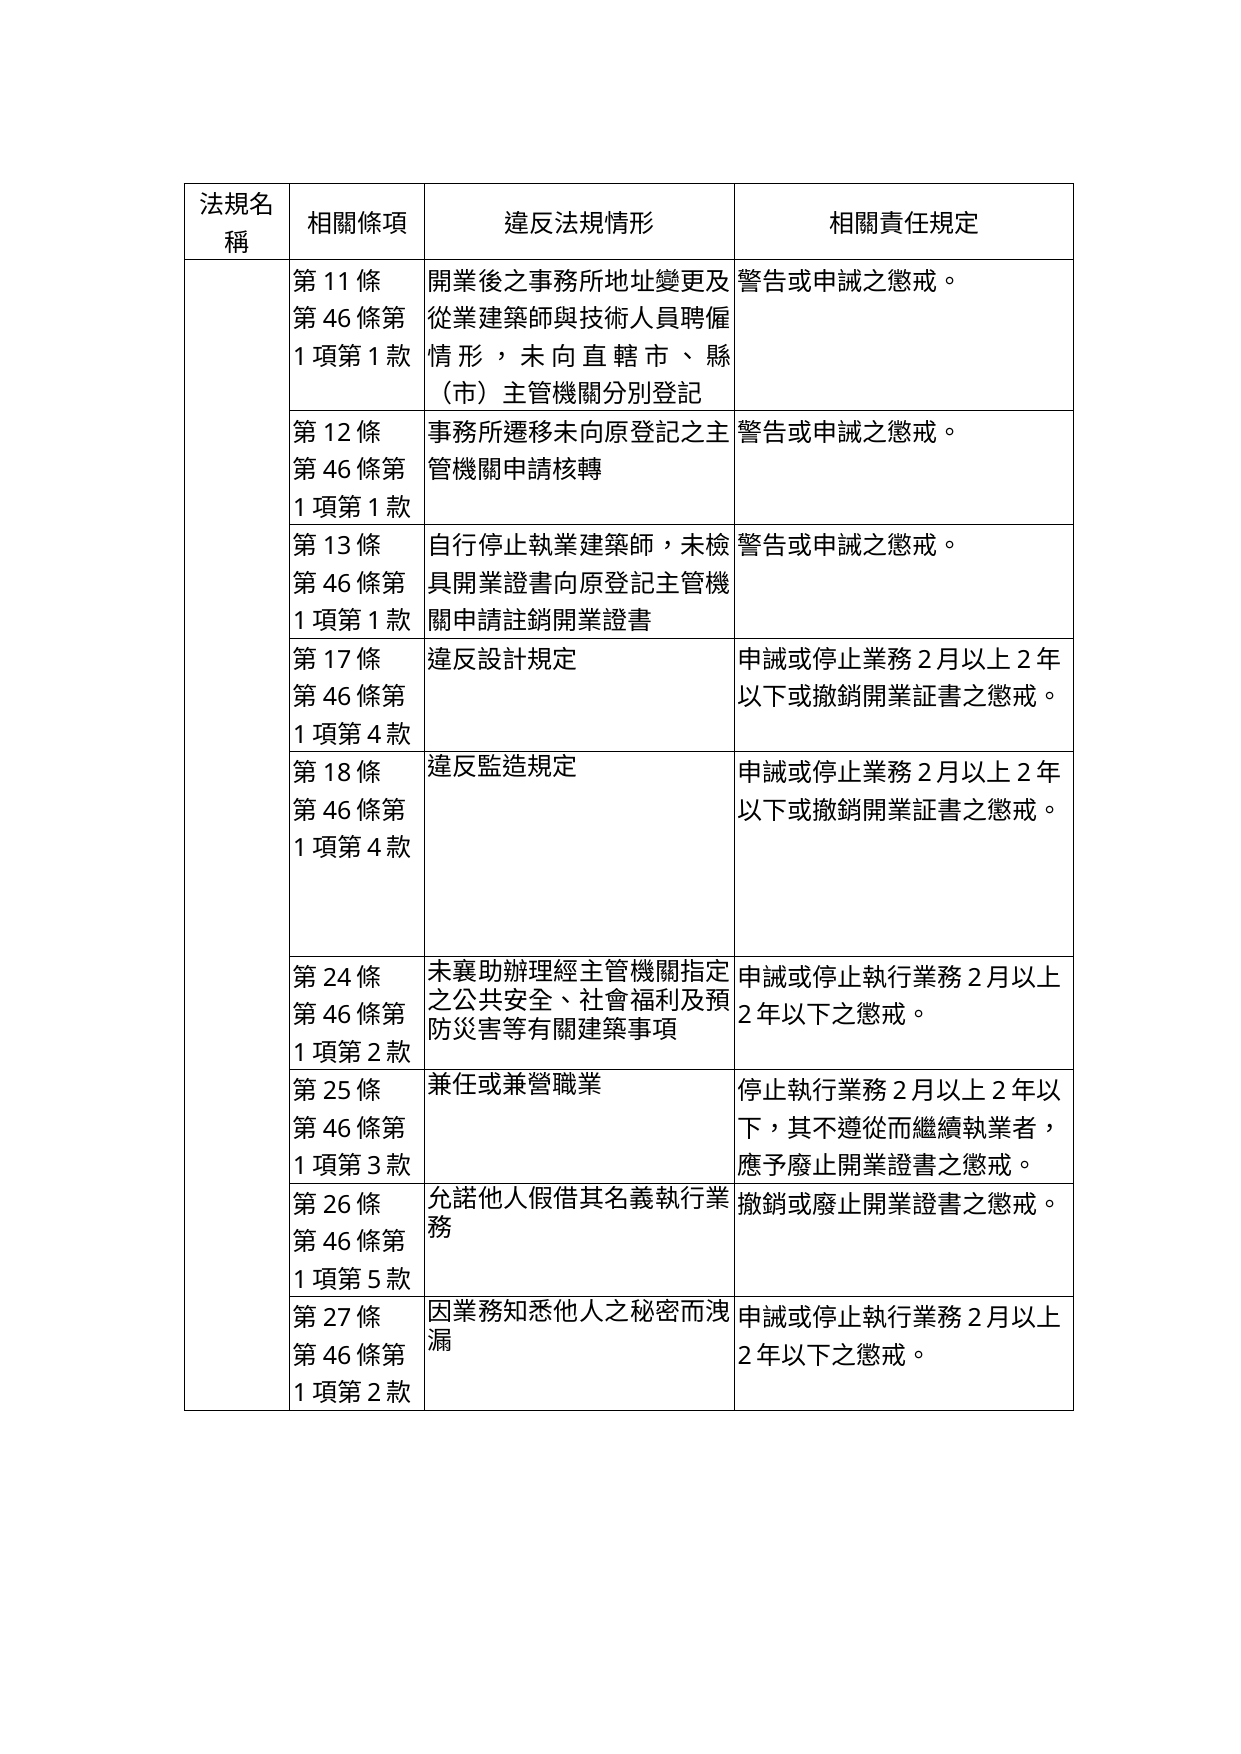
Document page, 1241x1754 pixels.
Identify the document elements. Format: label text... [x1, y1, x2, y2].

table_cell 警告或申誡之懲戒。 [735, 411, 1073, 524]
table_cell 第11條 第46條第1項第1款 [290, 260, 424, 410]
table_cell 第12條 第46條第1項第1款 [290, 411, 424, 524]
table_cell 申誡或停止執行業務2月以上2年以下之懲戒。 [735, 1297, 1073, 1410]
table_header 違反法規情形 [425, 184, 734, 259]
table_cell 開業後之事務所地址變更及從業建築師與技術人員聘僱情形，未向直轄市、縣（市）主管機關分別登記 [425, 260, 734, 410]
table_header 相關條項 [290, 184, 424, 259]
table_cell 因業務知悉他人之秘密而洩漏 [425, 1297, 734, 1410]
table_cell 事務所遷移未向原登記之主管機關申請核轉 [425, 411, 734, 524]
table_cell 撤銷或廢止開業證書之懲戒。 [735, 1184, 1073, 1296]
table_cell 第13條 第46條第1項第1款 [290, 525, 424, 637]
table_cell 第24條 第46條第1項第2款 [290, 957, 424, 1069]
table_cell 申誡或停止業務2月以上2年以下或撤銷開業証書之懲戒。 [735, 752, 1073, 956]
table_cell 第18條 第46條第1項第4款 [290, 752, 424, 956]
table_cell 申誡或停止執行業務2月以上2年以下之懲戒。 [735, 957, 1073, 1069]
table_cell 第25條 第46條第1項第3款 [290, 1070, 424, 1183]
table_cell 警告或申誡之懲戒。 [735, 525, 1073, 637]
table_cell [185, 260, 289, 1410]
table_cell 兼任或兼營職業 [425, 1070, 734, 1183]
table_cell 警告或申誡之懲戒。 [735, 260, 1073, 410]
table_cell 停止執行業務2月以上2年以下，其不遵從而繼續執業者，應予廢止開業證書之懲戒。 [735, 1070, 1073, 1183]
table_cell 未襄助辦理經主管機關指定之公共安全、社會福利及預防災害等有關建築事項 [425, 957, 734, 1069]
table_cell 第27條 第46條第1項第2款 [290, 1297, 424, 1410]
table_cell 自行停止執業建築師，未檢具開業證書向原登記主管機關申請註銷開業證書 [425, 525, 734, 637]
table_cell 違反設計規定 [425, 639, 734, 751]
table_cell 違反監造規定 [425, 752, 734, 956]
table_header 相關責任規定 [735, 184, 1073, 259]
table_header 法規名稱 [185, 184, 289, 259]
table_cell 第26條 第46條第1項第5款 [290, 1184, 424, 1296]
table_cell 允諾他人假借其名義執行業務 [425, 1184, 734, 1296]
table_cell 申誡或停止業務2月以上2年以下或撤銷開業証書之懲戒。 [735, 639, 1073, 751]
table_cell 第17條 第46條第1項第4款 [290, 639, 424, 751]
